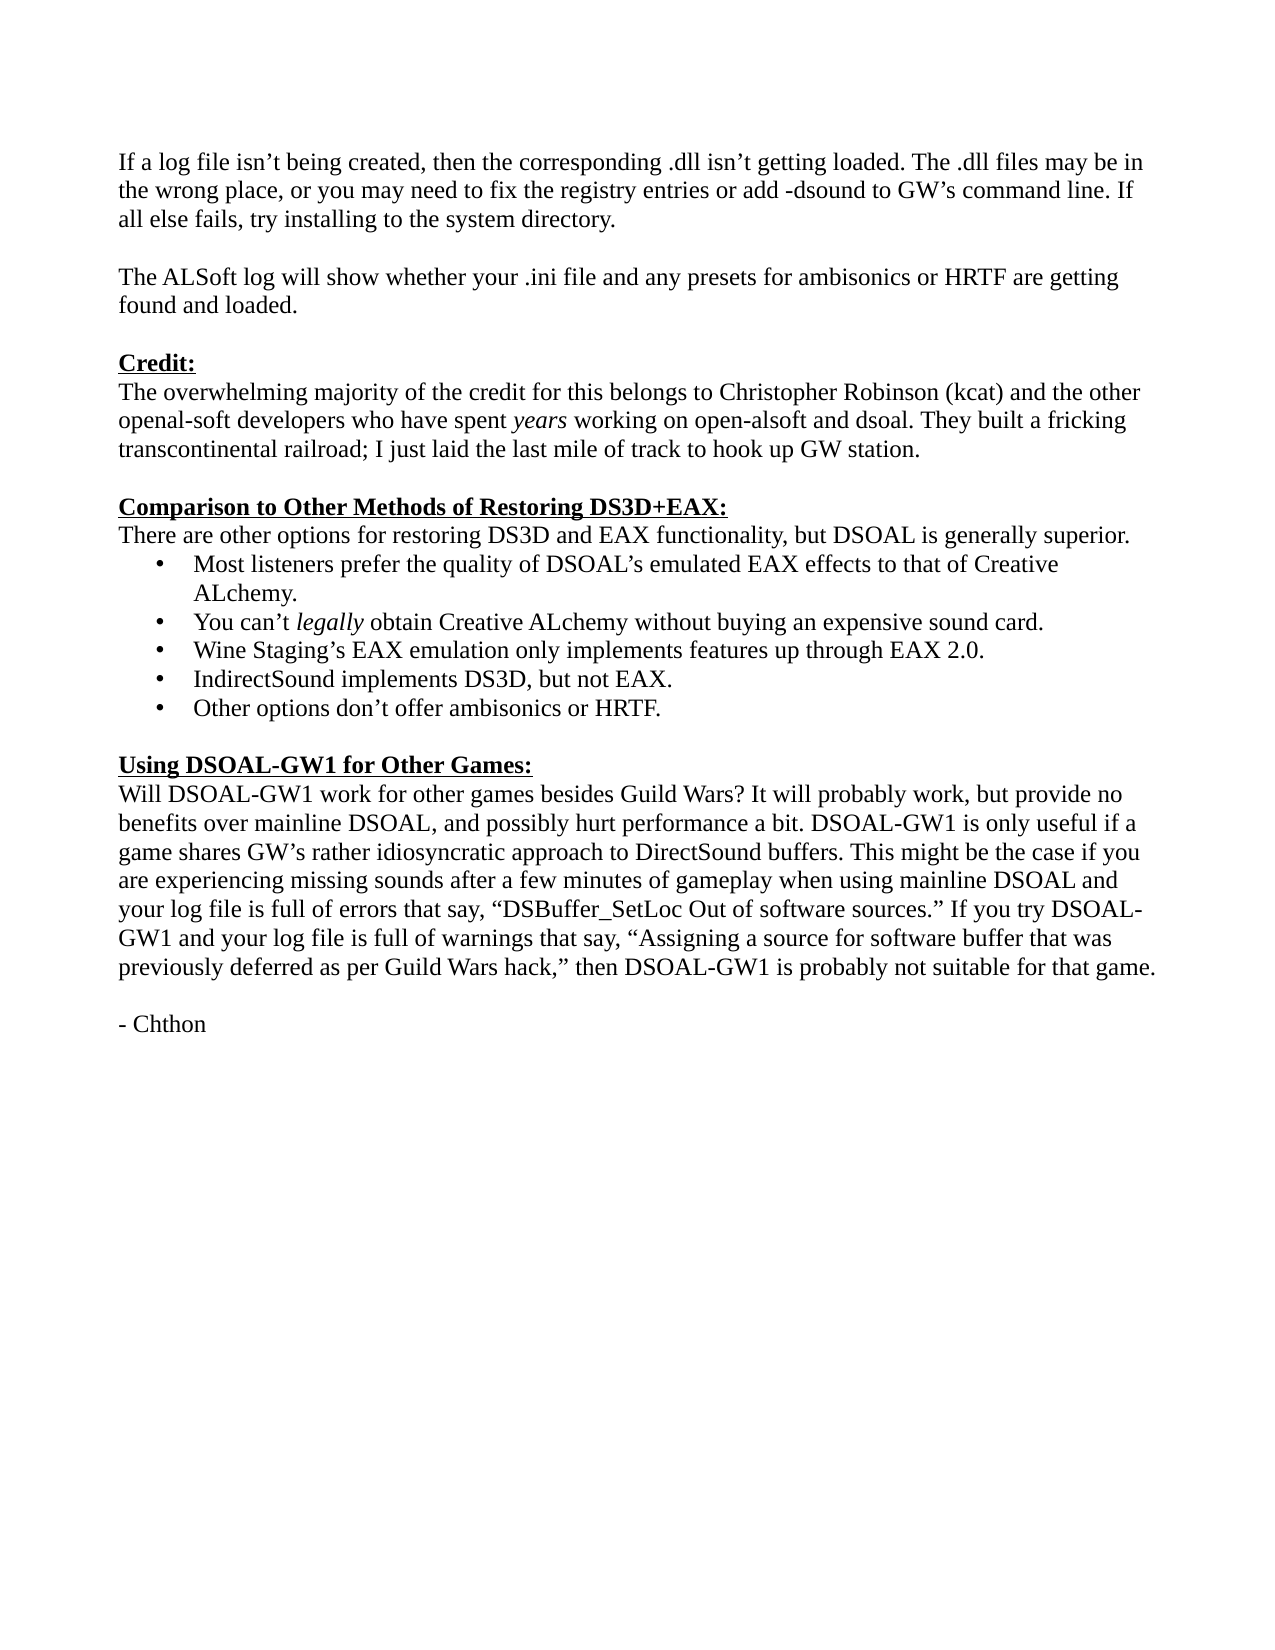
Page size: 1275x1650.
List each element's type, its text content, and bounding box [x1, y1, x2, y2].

text Comparison to Other Methods of Restoring DS3D+EAX: [118, 492, 1157, 521]
text Credit: [118, 348, 1157, 377]
list Other options don’t offer ambisonics or HRTF. [156, 693, 1157, 722]
list Wine Staging’s EAX emulation only implements features up through EAX 2.0. [156, 636, 1157, 664]
text Will DSOAL-GW1 work for other games besides Guild Wars? It will probably work, but provide no benefits over mainline DSOAL, and possibly hurt performance a bit. DSOAL-GW1 is only useful if a game shares GW’s rather idiosyncratic approach to DirectSound buffers. This might be the case if you are experiencing missing sounds after a few minutes of gameplay when using mainline DSOAL and your log file is full of errors that say, “DSBuffer_SetLoc Out of software sources.” If you try DSOAL-GW1 and your log file is full of warnings that say, “Assigning a source for software buffer that was previously deferred as per Guild Wars hack,” then DSOAL-GW1 is probably not suitable for that game. [118, 779, 1157, 981]
text - Chthon [118, 1009, 1157, 1038]
text Using DSOAL-GW1 for Other Games: [118, 751, 1157, 779]
list You can’t legally obtain Creative ALchemy without buying an expensive sound card. [156, 607, 1157, 636]
text There are other options for restoring DS3D and EAX functionality, but DSOAL is generally superior. [118, 521, 1157, 549]
list Most listeners prefer the quality of DSOAL’s emulated EAX effects to that of Creative ALchemy. [156, 549, 1157, 607]
text If a log file isn’t being created, then the corresponding .dll isn’t getting loaded. The .dll files may be in the wrong place, or you may need to fix the registry entries or add -dsound to GW’s command line. If all else fails, try installing to the system directory. [118, 147, 1157, 233]
text The ALSoft log will show whether your .ini file and any presets for ambisonics or HRTF are getting found and loaded. [118, 262, 1157, 319]
list IndirectSound implements DS3D, but not EAX. [156, 664, 1157, 693]
text The overwhelming majority of the credit for this belongs to Christopher Robinson (kcat) and the other openal-soft developers who have spent years working on open-alsoft and dsoal. They built a fricking transcontinental railroad; I just laid the last mile of track to hook up GW station. [118, 377, 1157, 463]
